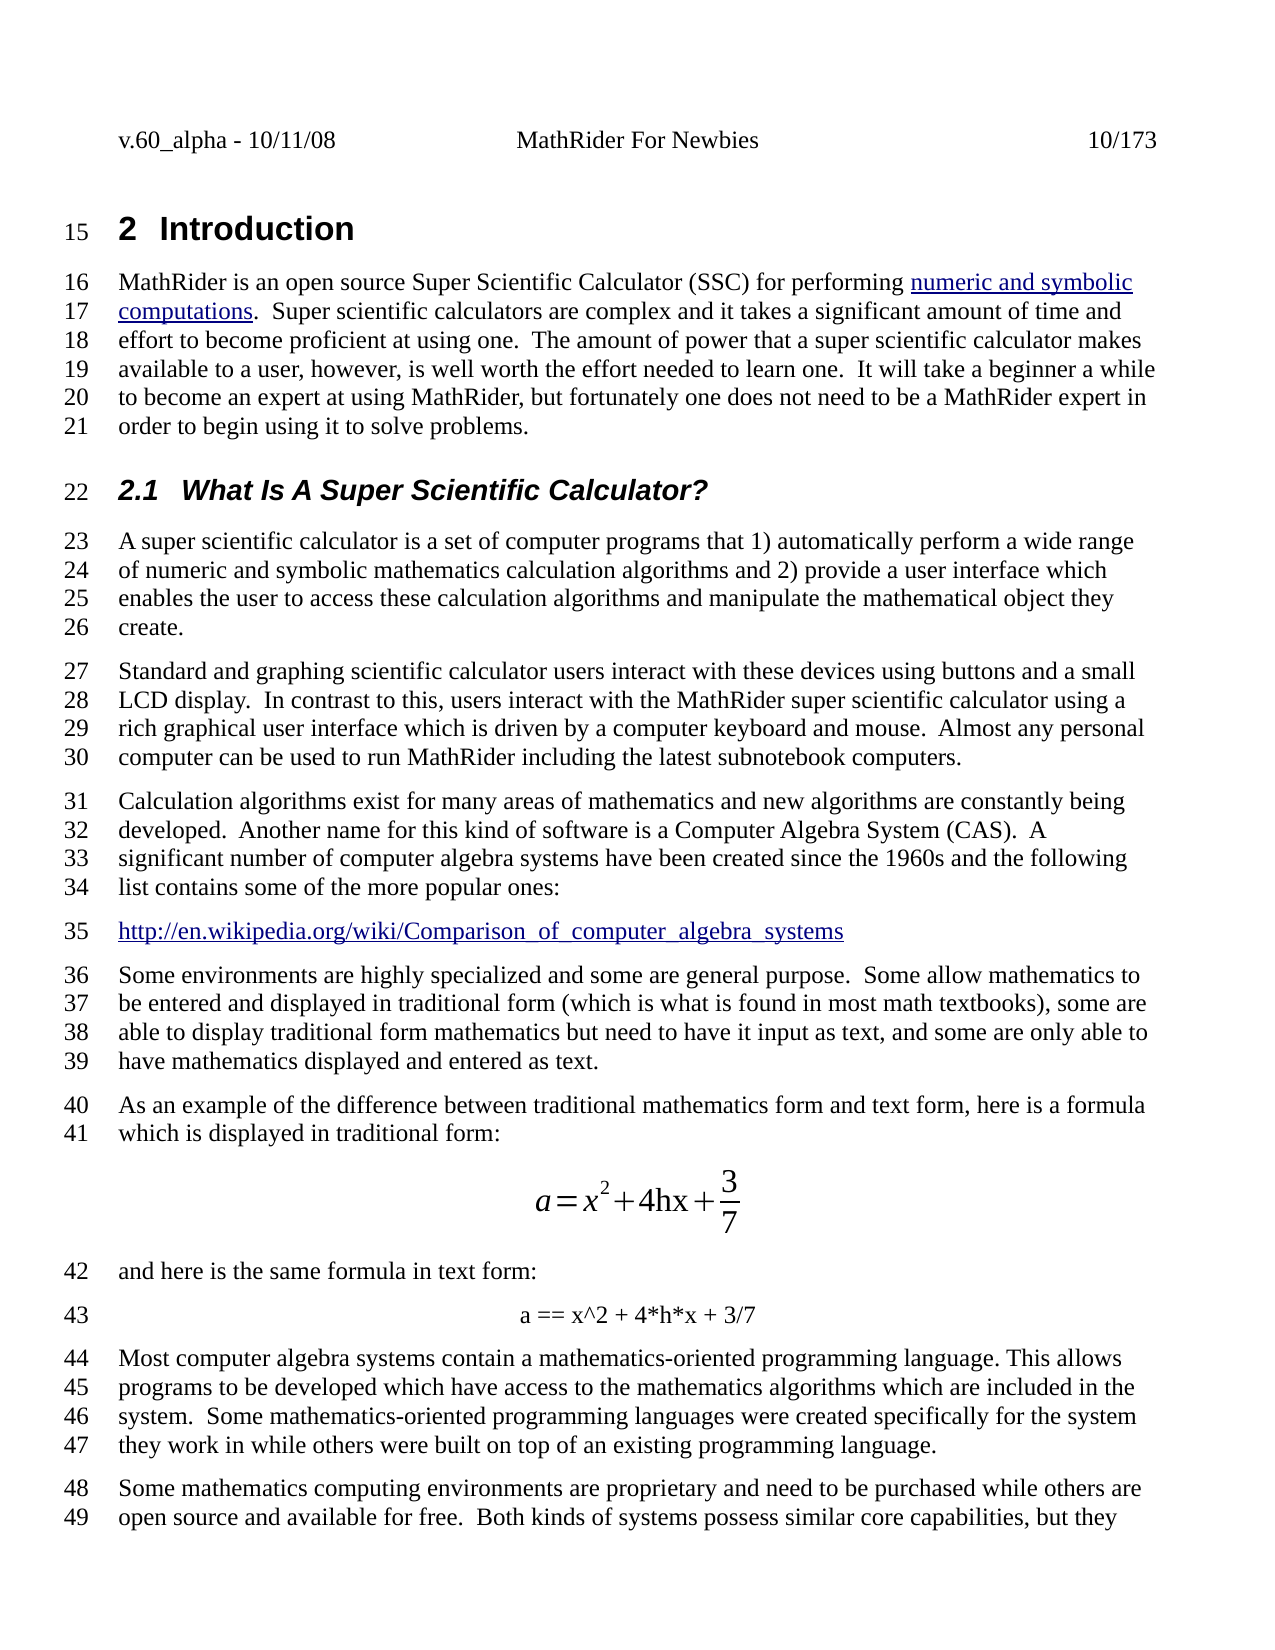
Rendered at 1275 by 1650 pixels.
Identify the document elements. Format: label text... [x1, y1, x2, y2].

text http://en.wikipedia.org/wiki/Comparison_of_computer_algebra_systems [118, 916, 1157, 945]
text and here is the same formula in text form: [118, 1256, 1157, 1285]
text Standard and graphing scientific calculator users interact with these devices using buttons and a small LCD display. In contrast to this, users interact with the MathRider super scientific calculator using a rich graphical user interface which is driven by a computer keyboard and mouse. Almost any personal computer can be used to run MathRider including the latest subnotebook computers. [118, 656, 1157, 771]
text A super scientific calculator is a set of computer programs that 1) automatically perform a wide range of numeric and symbolic mathematics calculation algorithms and 2) provide a user interface which enables the user to access these calculation algorithms and manipulate the mathematical object they create. [118, 526, 1157, 641]
text Calculation algorithms exist for many areas of mathematics and new algorithms are constantly being developed. Another name for this kind of software is a Computer Algebra System (CAS). A significant number of computer algebra systems have been created since the 1960s and the following list contains some of the more popular ones: [118, 786, 1157, 901]
text As an example of the difference between traditional mathematics form and text form, here is a formula which is displayed in traditional form: [118, 1090, 1157, 1147]
text MathRider is an open source Super Scientific Calculator (SSC) for performing numeric and symbolic computations. Super scientific calculators are complex and it takes a significant amount of time and effort to become proficient at using one. The amount of power that a super scientific calculator makes available to a user, however, is well worth the effort needed to learn one. It will take a beginner a while to become an expert at using MathRider, but fortunately one does not need to be a MathRider expert in order to begin using it to solve problems. [118, 267, 1157, 440]
text Some mathematics computing environments are proprietary and need to be purchased while others are open source and available for free. Both kinds of systems possess similar core capabilities, but they [118, 1473, 1157, 1531]
text a == x^2 + 4*h*x + 3/7 [118, 1300, 1157, 1328]
text Most computer algebra systems contain a mathematics-oriented programming language. This allows programs to be developed which have access to the mathematics algorithms which are included in the system. Some mathematics-oriented programming languages were created specifically for the system they work in while others were built on top of an existing programming language. [118, 1343, 1157, 1458]
text Some environments are highly specialized and some are general purpose. Some allow mathematics to be entered and displayed in traditional form (which is what is found in most math textbooks), some are able to display traditional form mathematics but need to have it input as text, and some are only able to have mathematics displayed and entered as text. [118, 960, 1157, 1075]
subtitle Introduction [118, 209, 1157, 247]
subtitle What Is A Super Scientific Calculator? [118, 472, 1157, 506]
